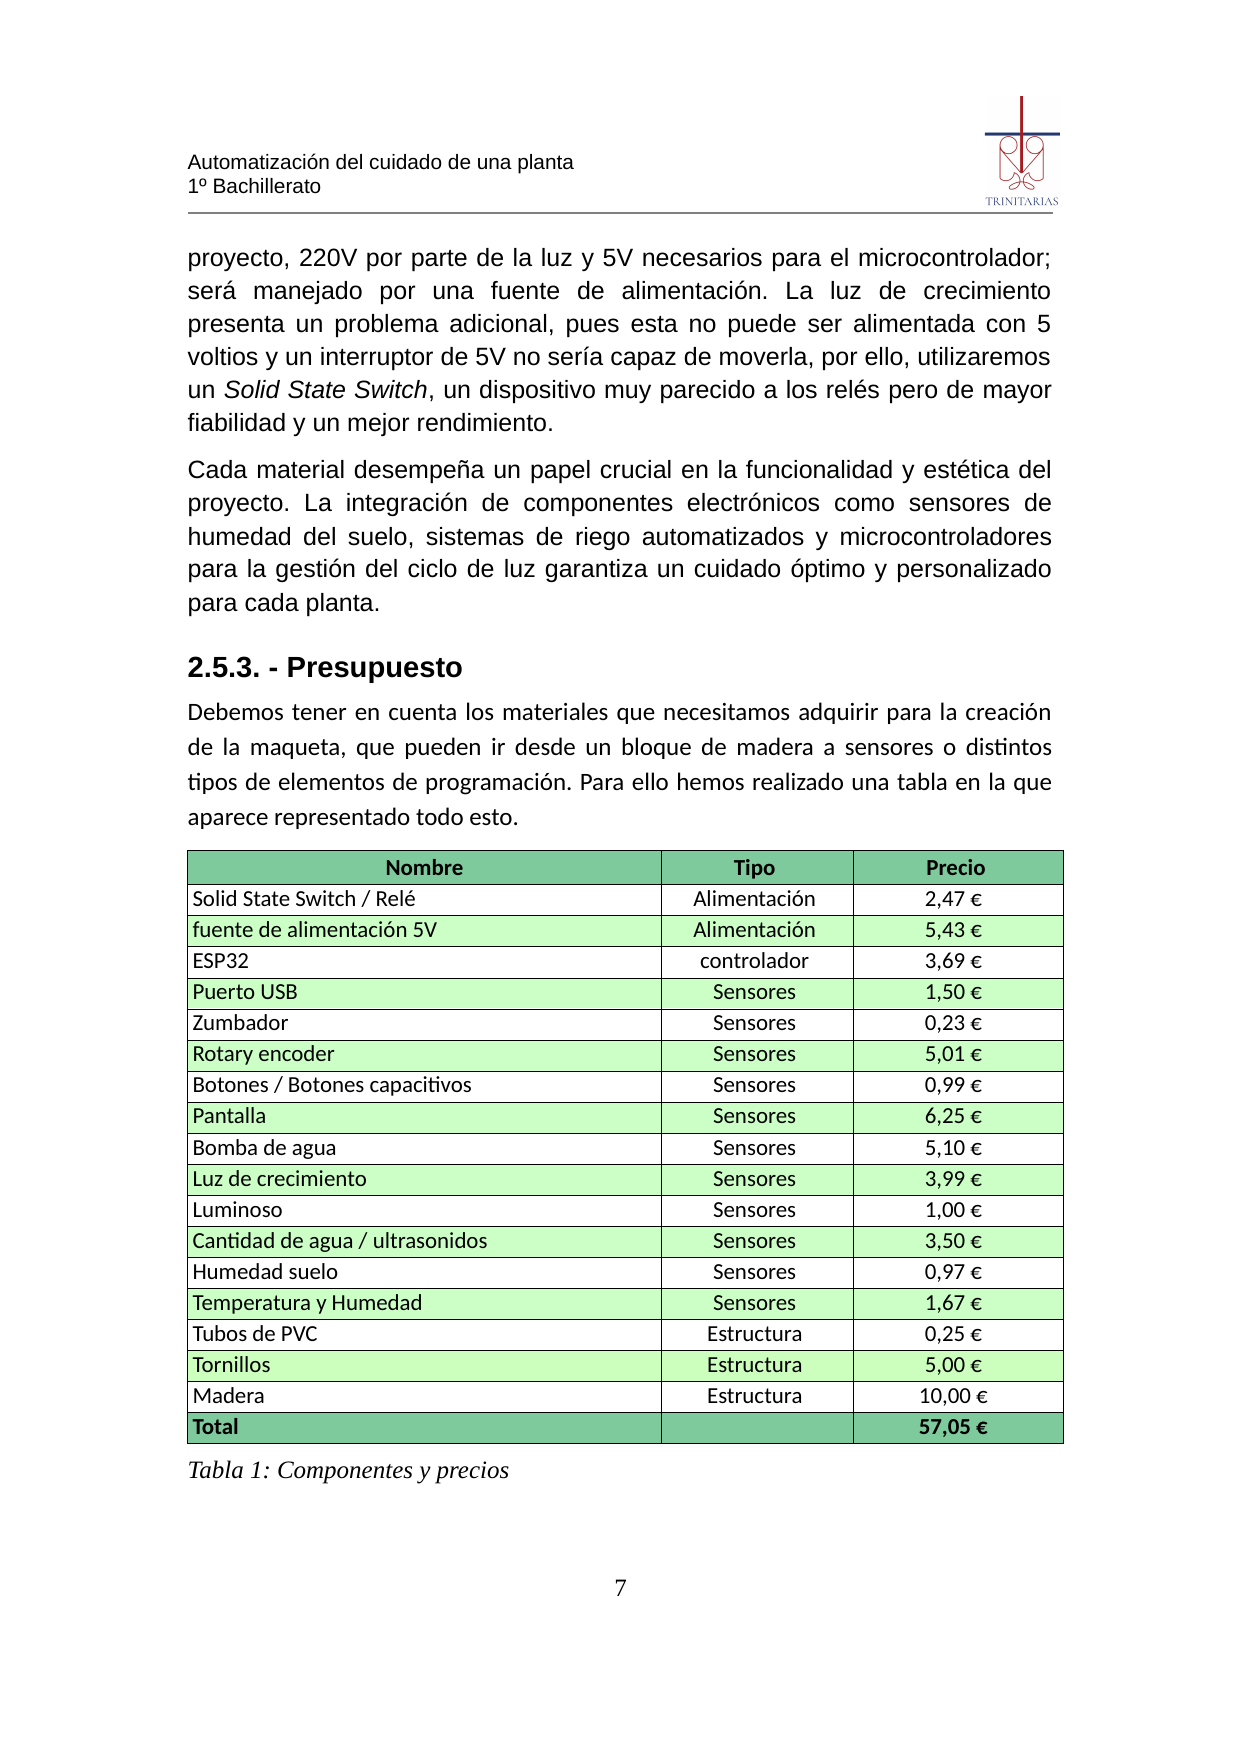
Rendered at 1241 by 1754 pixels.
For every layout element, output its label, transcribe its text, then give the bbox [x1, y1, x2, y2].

table_cell 6,25 € [854, 1103, 1063, 1133]
table_cell Rotary encoder [188, 1041, 661, 1071]
subtitle Presupuesto [187, 650, 1053, 683]
table_cell Solid State Switch / Relé [188, 885, 661, 915]
table_cell Botones / Botones capacitivos [188, 1072, 661, 1102]
table_cell Sensores [662, 979, 853, 1008]
table_cell 0,99 € [854, 1072, 1063, 1102]
table_cell 3,69 € [854, 947, 1063, 977]
table_cell 0,97 € [854, 1258, 1063, 1288]
table_header Precio [854, 851, 1063, 884]
table_cell Alimentación [662, 916, 853, 946]
text Debemos tener en cuenta los materiales que necesitamos adquirir para la creación de la maqueta, que pueden ir desde un bloque de madera a sensores o distintos tipos de elementos de programación. Para ello hemos realizado una tabla en la que aparece representado todo esto. [187, 696, 1053, 831]
table_cell controlador [662, 947, 853, 977]
table_cell Total [188, 1413, 661, 1443]
table_cell 5,00 € [854, 1351, 1063, 1381]
table_cell Sensores [662, 1134, 853, 1164]
table_cell Sensores [662, 1010, 853, 1039]
table_cell Humedad suelo [188, 1258, 661, 1288]
table_cell [662, 1413, 853, 1443]
table_cell fuente de alimentación 5V [188, 916, 661, 946]
table_cell Sensores [662, 1165, 853, 1195]
table_cell 5,10 € [854, 1134, 1063, 1164]
table_cell Pantalla [188, 1103, 661, 1133]
text Cada material desempeña un papel crucial en la funcionalidad y estética del proyecto. La integración de componentes electrónicos como sensores de humedad del suelo, sistemas de riego automatizados y microcontroladores para la gestión del ciclo de luz garantiza un cuidado óptimo y personalizado para cada planta. [187, 455, 1053, 616]
table_cell Luz de crecimiento [188, 1165, 661, 1195]
table_cell Madera [188, 1382, 661, 1412]
table_cell 3,99 € [854, 1165, 1063, 1195]
table_cell Puerto USB [188, 979, 661, 1008]
table_header Tipo [662, 851, 853, 884]
table_cell 3,50 € [854, 1227, 1063, 1257]
table_cell 1,00 € [854, 1196, 1063, 1226]
table_cell Tubos de PVC [188, 1320, 661, 1350]
table_cell Estructura [662, 1382, 853, 1412]
table_cell 2,47 € [854, 885, 1063, 915]
table_cell Temperatura y Humedad [188, 1289, 661, 1319]
table_cell Luminoso [188, 1196, 661, 1226]
table_cell Sensores [662, 1041, 853, 1071]
table_cell 5,43 € [854, 916, 1063, 946]
table_cell Sensores [662, 1227, 853, 1257]
table_cell Zumbador [188, 1010, 661, 1039]
text Tabla 1: Componentes y precios [187, 1456, 1053, 1484]
table_cell Bomba de agua [188, 1134, 661, 1164]
table_cell 10,00 € [854, 1382, 1063, 1412]
table_cell Sensores [662, 1196, 853, 1226]
table_cell Sensores [662, 1258, 853, 1288]
table_cell ESP32 [188, 947, 661, 977]
table_cell 1,67 € [854, 1289, 1063, 1319]
text proyecto, 220V por parte de la luz y 5V necesarios para el microcontrolador; será manejado por una fuente de alimentación. La luz de crecimiento presenta un problema adicional, pues esta no puede ser alimentada con 5 voltios y un interruptor de 5V no sería capaz de moverla, por ello, utilizaremos un Solid State Switch, un dispositivo muy parecido a los relés pero de mayor fiabilidad y un mejor rendimiento. [187, 243, 1053, 437]
table_cell 1,50 € [854, 979, 1063, 1008]
table_cell Estructura [662, 1351, 853, 1381]
table_cell Sensores [662, 1072, 853, 1102]
table_header Nombre [188, 851, 661, 884]
table_cell 5,01 € [854, 1041, 1063, 1071]
table_cell Cantidad de agua / ultrasonidos [188, 1227, 661, 1257]
table_cell Estructura [662, 1320, 853, 1350]
table_cell 0,23 € [854, 1010, 1063, 1039]
table_cell Tornillos [188, 1351, 661, 1381]
table_cell 57,05 € [854, 1413, 1063, 1443]
table_cell Sensores [662, 1103, 853, 1133]
table_cell Sensores [662, 1289, 853, 1319]
table_cell Alimentación [662, 885, 853, 915]
picture [984, 96, 1061, 208]
table_cell 0,25 € [854, 1320, 1063, 1350]
